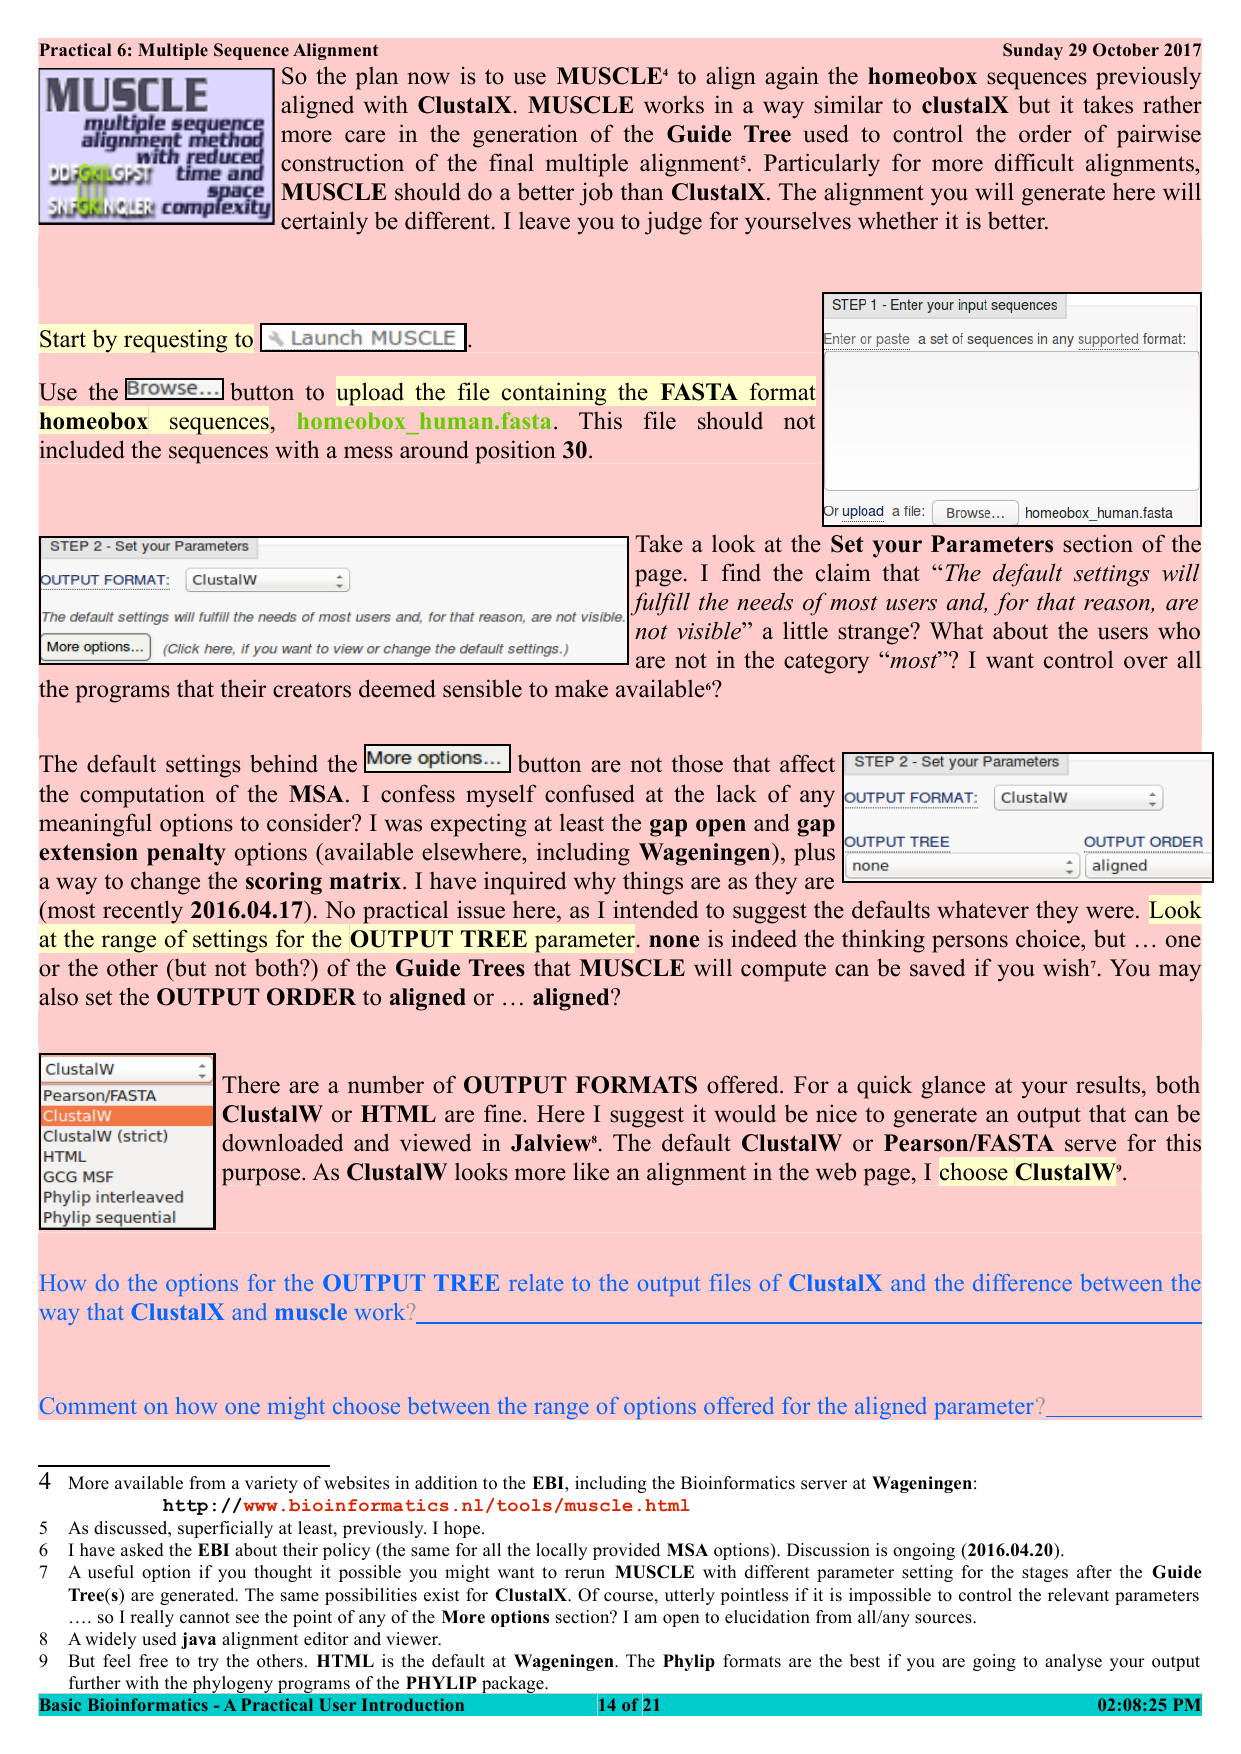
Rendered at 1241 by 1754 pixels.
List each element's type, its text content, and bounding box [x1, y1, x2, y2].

text Start by requesting to [38, 323, 260, 353]
picture [41, 1127, 155, 1228]
picture [824, 294, 1200, 525]
picture [41, 538, 627, 663]
text There are a number of OUTPUT FORMATS offered. For a quick glance at your results, both ClustalW or HTML are fine. Here I suggest it would be nice to generate an output that can be downloaded and viewed in Jalview. The default ClustalW or Pearson/FASTA serve for this purpose. As ClustalW looks more like an alignment in the web page, I choose ClustalW. [216, 1069, 1202, 1186]
picture [127, 380, 222, 398]
picture [844, 754, 1212, 881]
text A useful option if you thought it possible you might want to rerun MUSCLE with different parameter setting for the stages after the Guide Tree(s) are generated. The same possibilities exist for ClustalX. Of course, utterly pointless if it is impossible to control the relevant parameters …. so I really cannot see the point of any of the More options section? I am open to elucidation from all/any sources. [38, 1561, 1202, 1627]
text . [261, 323, 822, 353]
text So the plan now is to use MUSCLE to align again the homeobox sequences previously aligned with ClustalX. MUSCLE works in a way similar to clustalX but it takes rather more care in the generation of the Guide Tree used to control the order of pairwise construction of the final multiple alignment. Particularly for more difficult alignments, MUSCLE should do a better job than ClustalX. The alignment you will generate here will certainly be different. I leave you to judge for yourselves whether it is better. [38, 61, 1202, 235]
text Take a look at the Set your Parameters section of the page. I find the claim that “The default settings will fulfill the needs of most users and, for that reason, are not visible” a little strange? What about the users who are not in the category “most”? I want control over all the programs that their creators deemed sensible to make available? [38, 529, 1202, 703]
picture [262, 325, 464, 350]
text As discussed, superficially at least, previously. I hope. [38, 1517, 1202, 1539]
text More available from a variety of websites in addition to the EBI, including the Bioinformatics server at Wageningen: [38, 1466, 1202, 1495]
text Use thebutton to upload the file containing the FASTA format homeobox sequences, homeobox_human.fasta. This file should not included the sequences with a mess around position 30. [38, 376, 822, 464]
text Comment on how one might choose between the range of options offered for the aligned parameter? [38, 1391, 1202, 1420]
picture [38, 68, 275, 225]
text The default settings behind thebutton are not those that affect the computation of the MSA. I confess myself confused at the lack of any meaningful options to consider? I was expecting at least the gap open and gap extension penalty options (available elsewhere, including Wageningen), plus a way to change the scoring matrix. I have inquired why things are as they are (most recently 2016.04.17). No practical issue here, as I intended to suggest the defaults whatever they were. Look at the range of settings for the OUTPUT TREE parameter. none is indeed the thinking persons choice, but … one or the other (but not both?) of the Guide Trees that MUSCLE will compute can be saved if you wish. You may also set the OUTPUT ORDER to aligned or … aligned? [38, 744, 1202, 1011]
text How do the options for the OUTPUT TREE relate to the output files of ClustalX and the difference between the way that ClustalX and muscle work? [38, 1268, 1202, 1326]
text A widely used java alignment editor and viewer. [38, 1627, 1202, 1649]
picture [366, 746, 509, 771]
text I have asked the EBI about their policy (the same for all the locally provided MSA options). Discussion is ongoing (2016.04.20). [38, 1539, 1202, 1561]
text http://www.bioinformatics.nl/tools/muscle.html [40, 1495, 1202, 1517]
text But feel free to try the others. HTML is the default at Wageningen. The Phylip formats are the best if you are going to analyse your output further with the phylogeny programs of the PHYLIP package. [38, 1649, 1202, 1693]
